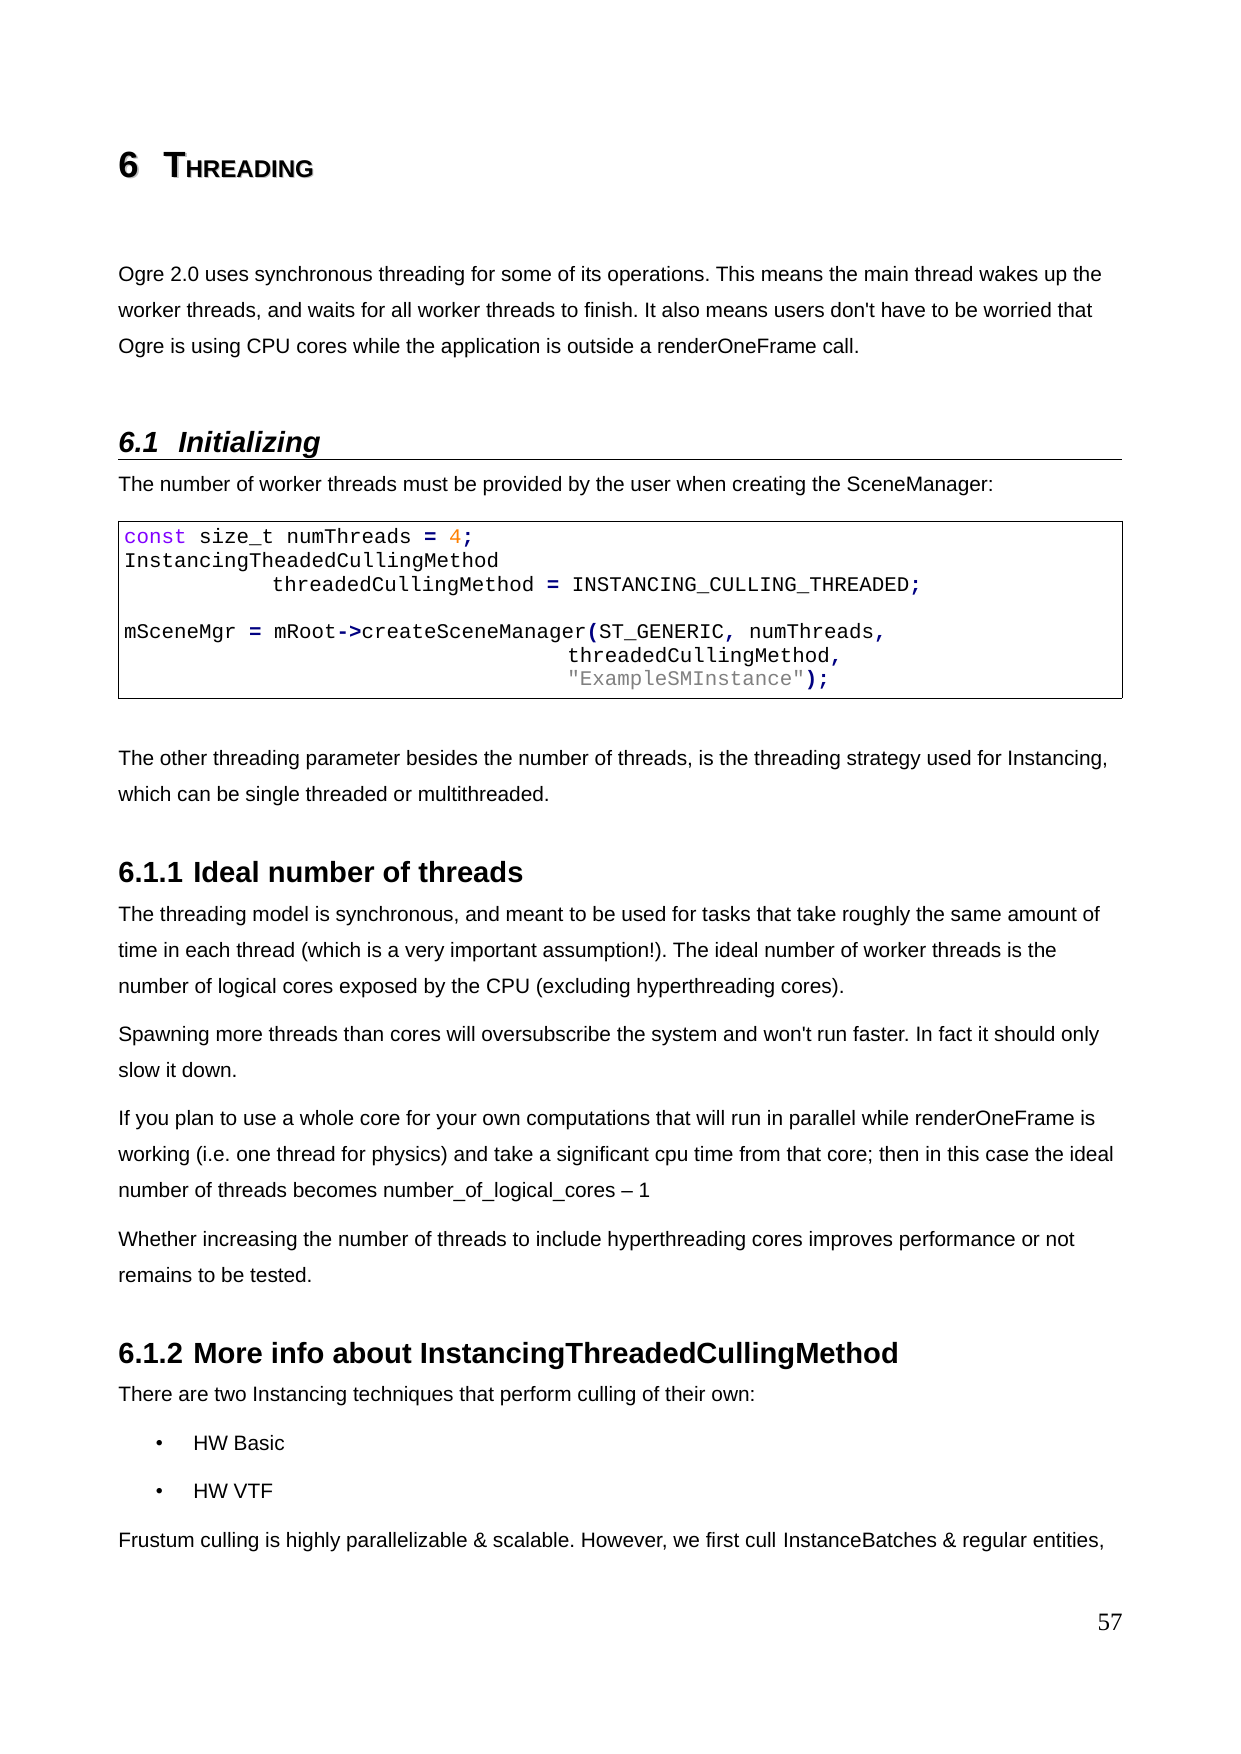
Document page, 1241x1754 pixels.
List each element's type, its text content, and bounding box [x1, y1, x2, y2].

subtitle More info about InstancingThreadedCullingMethod [118, 1336, 1122, 1369]
list HW VTF [156, 1479, 1122, 1503]
subtitle Ideal number of threads [118, 856, 1122, 889]
text Spawning more threads than cores will oversubscribe the system and won't run faster. In fact it should only slow it down. [118, 1022, 1122, 1082]
list HW Basic [156, 1430, 1122, 1454]
text If you plan to use a whole core for your own computations that will run in parallel while renderOneFrame is working (i.e. one thread for physics) and take a significant cpu time from that core; then in this case the ideal number of threads becomes number_of_logical_cores – 1 [118, 1106, 1122, 1202]
subtitle Threading [118, 143, 1122, 185]
text Whether increasing the number of threads to include hyperthreading cores improves performance or not remains to be tested. [118, 1227, 1122, 1286]
table_header const size_t numThreads = 4; InstancingTheadedCullingMethod threadedCullingMethod = INSTANCING_CULLING_THREADED; mSceneMgr = mRoot->createSceneManager(ST_GENERIC, numThreads, threadedCullingMethod, "ExampleSMInstance"); [119, 522, 1122, 698]
text The other threading parameter besides the number of threads, is the threading strategy used for Instancing, which can be single threaded or multithreaded. [118, 746, 1122, 806]
text Frustum culling is highly parallelizable & scalable. However, we first cull InstanceBatches & regular entities, [118, 1527, 1122, 1551]
text The number of worker threads must be provided by the user when creating the SceneManager: [118, 472, 1122, 496]
text Ogre 2.0 uses synchronous threading for some of its operations. This means the main thread wakes up the worker threads, and waits for all worker threads to finish. It also means users don't have to be worried that Ogre is using CPU cores while the application is outside a renderOneFrame call. [118, 262, 1122, 358]
text There are two Instancing techniques that perform culling of their own: [118, 1382, 1122, 1406]
text The threading model is synchronous, and meant to be used for tasks that take roughly the same amount of time in each thread (which is a very important assumption!). The ideal number of worker threads is the number of logical cores exposed by the CPU (excluding hyperthreading cores). [118, 902, 1122, 997]
subtitle Initializing [118, 425, 1122, 459]
